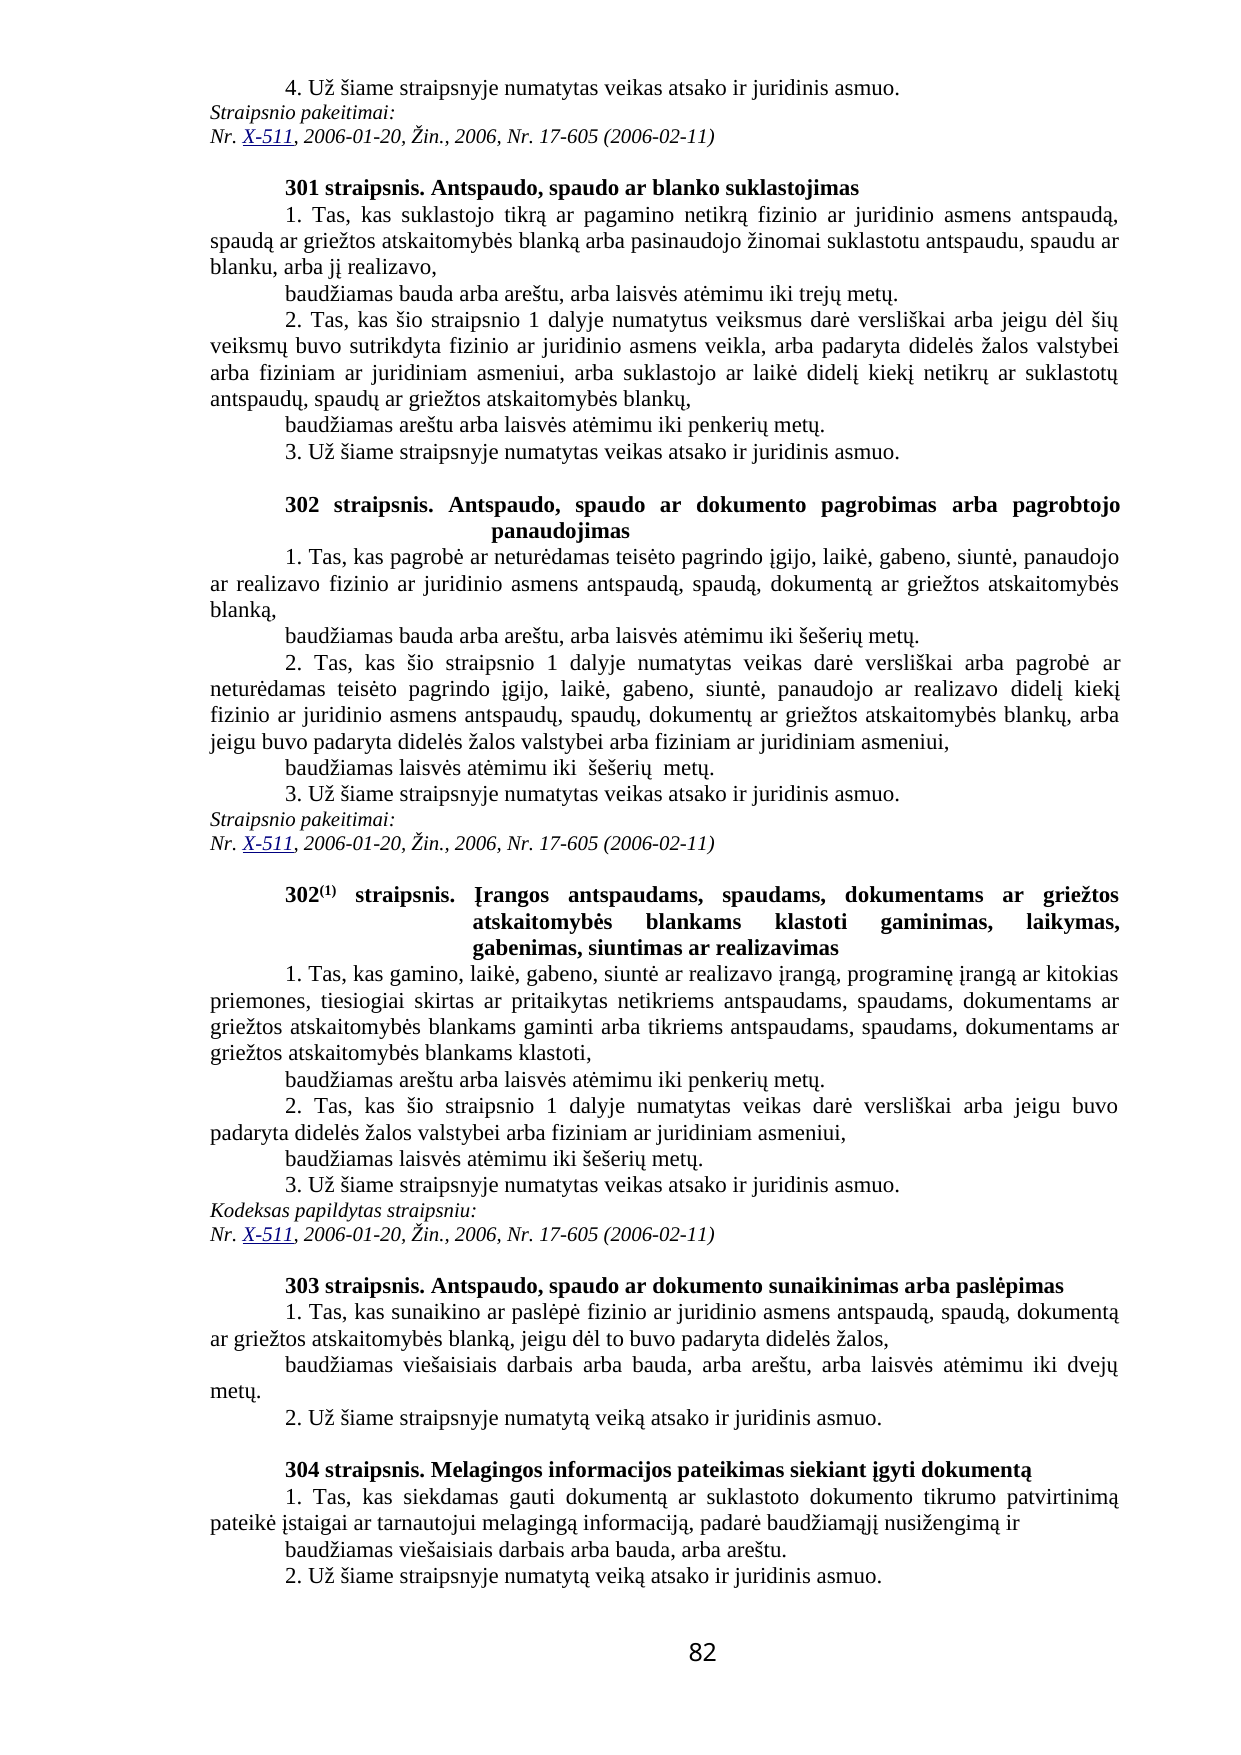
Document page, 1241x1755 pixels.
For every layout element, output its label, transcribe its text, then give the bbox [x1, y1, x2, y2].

text 1. Tas, kas gamino, laikė, gabeno, siuntė ar realizavo įrangą, programinę įrangą ar kitokias priemones, tiesiogiai skirtas ar pritaikytas netikriems antspaudams, spaudams, dokumentams ar griežtos atskaitomybės blankams gaminti arba tikriems antspaudams, spaudams, dokumentams ar griežtos atskaitomybės blankams klastoti, [210, 960, 1120, 1066]
text baudžiamas viešaisiais darbais arba bauda, arba areštu. [210, 1536, 1120, 1562]
text Straipsnio pakeitimai: [210, 100, 1120, 124]
text 3. Už šiame straipsnyje numatytas veikas atsako ir juridinis asmuo. [210, 438, 1120, 464]
text 302 straipsnis. Antspaudo, spaudo ar dokumento pagrobimas arba pagrobtojo panaudojimas [285, 491, 1120, 543]
text 2. Tas, kas šio straipsnio 1 dalyje numatytus veiksmus darė versliškai arba jeigu dėl šių veiksmų buvo sutrikdyta fizinio ar juridinio asmens veikla, arba padaryta didelės žalos valstybei arba fiziniam ar juridiniam asmeniui, arba suklastojo ar laikė didelį kiekį netikrų ar suklastotų antspaudų, spaudų ar griežtos atskaitomybės blankų, [210, 306, 1120, 412]
text 304 straipsnis. Melagingos informacijos pateikimas siekiant įgyti dokumentą [285, 1457, 1120, 1483]
text 303 straipsnis. Antspaudo, spaudo ar dokumento sunaikinimas arba paslėpimas [285, 1272, 1120, 1298]
text 1. Tas, kas sunaikino ar paslėpė fizinio ar juridinio asmens antspaudą, spaudą, dokumentą ar griežtos atskaitomybės blanką, jeigu dėl to buvo padaryta didelės žalos, [210, 1298, 1120, 1351]
text baudžiamas laisvės atėmimu iki šešerių metų. [210, 754, 1120, 781]
text Nr. X-511, 2006-01-20, Žin., 2006, Nr. 17-605 (2006-02-11) [210, 124, 1120, 148]
text 4. Už šiame straipsnyje numatytas veikas atsako ir juridinis asmuo. [210, 73, 1120, 100]
text 2. Tas, kas šio straipsnio 1 dalyje numatytas veikas darė versliškai arba pagrobė ar neturėdamas teisėto pagrindo įgijo, laikė, gabeno, siuntė, panaudojo ar realizavo didelį kiekį fizinio ar juridinio asmens antspaudų, spaudų, dokumentų ar griežtos atskaitomybės blankų, arba jeigu buvo padaryta didelės žalos valstybei arba fiziniam ar juridiniam asmeniui, [210, 649, 1120, 754]
text 1. Tas, kas pagrobė ar neturėdamas teisėto pagrindo įgijo, laikė, gabeno, siuntė, panaudojo ar realizavo fizinio ar juridinio asmens antspaudą, spaudą, dokumentą ar griežtos atskaitomybės blanką, [210, 543, 1120, 622]
text Nr. X-511, 2006-01-20, Žin., 2006, Nr. 17-605 (2006-02-11) [210, 1222, 1120, 1246]
text baudžiamas areštu arba laisvės atėmimu iki penkerių metų. [210, 1066, 1120, 1092]
text Nr. X-511, 2006-01-20, Žin., 2006, Nr. 17-605 (2006-02-11) [210, 831, 1120, 855]
text baudžiamas bauda arba areštu, arba laisvės atėmimu iki šešerių metų. [210, 622, 1120, 649]
text Kodeksas papildytas straipsniu: [210, 1198, 1120, 1222]
text baudžiamas areštu arba laisvės atėmimu iki penkerių metų. [210, 412, 1120, 438]
text 301 straipsnis. Antspaudo, spaudo ar blanko suklastojimas [210, 174, 1120, 201]
text 302(1) straipsnis. Įrangos antspaudams, spaudams, dokumentams ar griežtos atskaitomybės blankams klastoti gaminimas, laikymas, gabenimas, siuntimas ar realizavimas [285, 881, 1120, 960]
text baudžiamas viešaisiais darbais arba bauda, arba areštu, arba laisvės atėmimu iki dvejų metų. [210, 1351, 1120, 1404]
text baudžiamas laisvės atėmimu iki šešerių metų. [210, 1145, 1120, 1171]
text Straipsnio pakeitimai: [210, 807, 1120, 831]
text 3. Už šiame straipsnyje numatytas veikas atsako ir juridinis asmuo. [210, 1171, 1120, 1198]
text 3. Už šiame straipsnyje numatytas veikas atsako ir juridinis asmuo. [210, 781, 1120, 807]
text 2. Už šiame straipsnyje numatytą veiką atsako ir juridinis asmuo. [210, 1404, 1120, 1430]
text 1. Tas, kas siekdamas gauti dokumentą ar suklastoto dokumento tikrumo patvirtinimą pateikė įstaigai ar tarnautojui melagingą informaciją, padarė baudžiamąjį nusižengimą ir [210, 1483, 1120, 1536]
text 1. Tas, kas suklastojo tikrą ar pagamino netikrą fizinio ar juridinio asmens antspaudą, spaudą ar griežtos atskaitomybės blanką arba pasinaudojo žinomai suklastotu antspaudu, spaudu ar blanku, arba jį realizavo, [210, 201, 1120, 280]
text 2. Už šiame straipsnyje numatytą veiką atsako ir juridinis asmuo. [210, 1562, 1120, 1588]
text baudžiamas bauda arba areštu, arba laisvės atėmimu iki trejų metų. [210, 280, 1120, 306]
text 2. Tas, kas šio straipsnio 1 dalyje numatytas veikas darė versliškai arba jeigu buvo padaryta didelės žalos valstybei arba fiziniam ar juridiniam asmeniui, [210, 1092, 1120, 1145]
